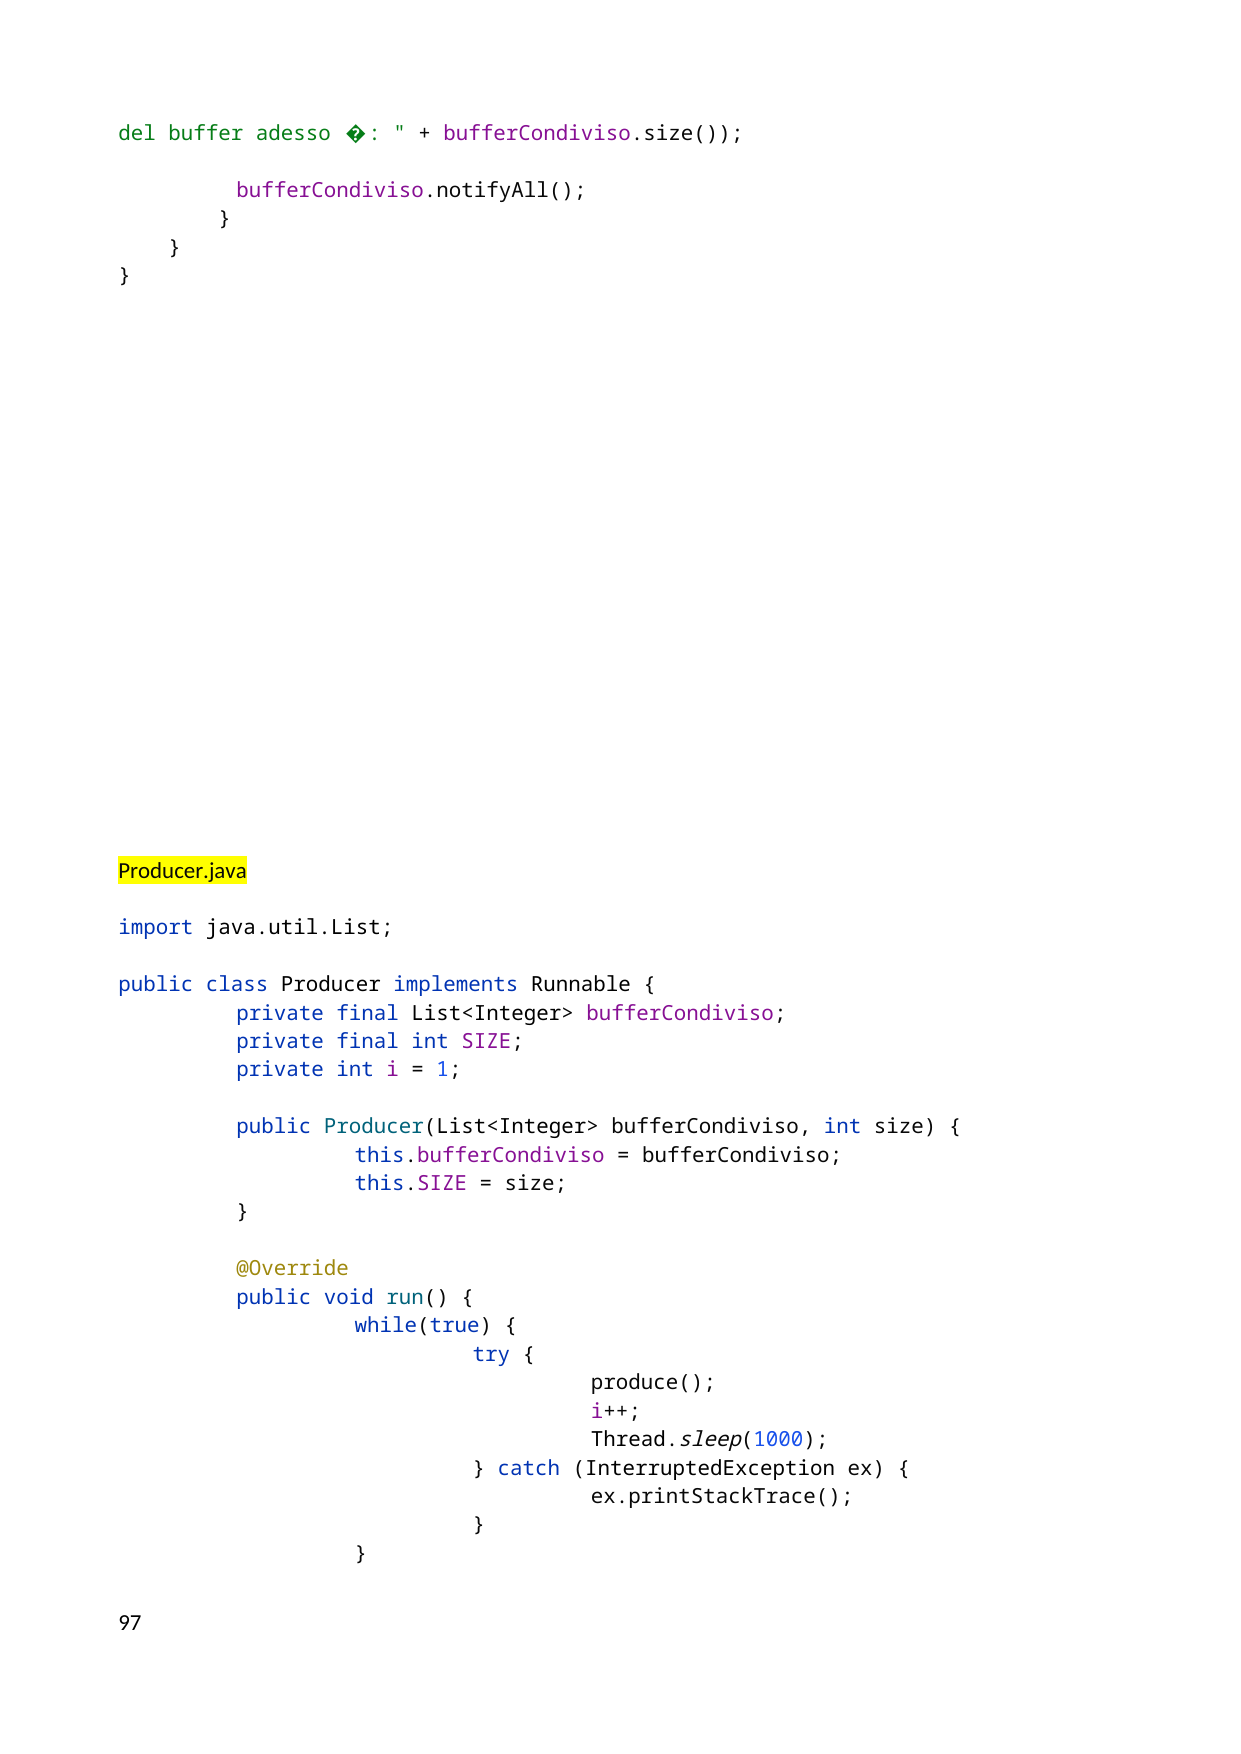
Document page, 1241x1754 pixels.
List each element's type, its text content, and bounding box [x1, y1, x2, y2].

text del buffer adesso �: " + bufferCondiviso.size()); bufferCondiviso.notifyAll(); } } } [118, 118, 1122, 289]
text import java.util.List; public class Producer implements Runnable { private final List<Integer> bufferCondiviso; private final int SIZE; private int i = 1; public Producer(List<Integer> bufferCondiviso, int size) { this.bufferCondiviso = bufferCondiviso; this.SIZE = size; } @Override public void run() { while(true) { try { produce(); i++; Thread.sleep(1000); } catch (InterruptedException ex) { ex.printStackTrace(); } } [118, 912, 1122, 1566]
text Producer.java [118, 856, 1122, 884]
